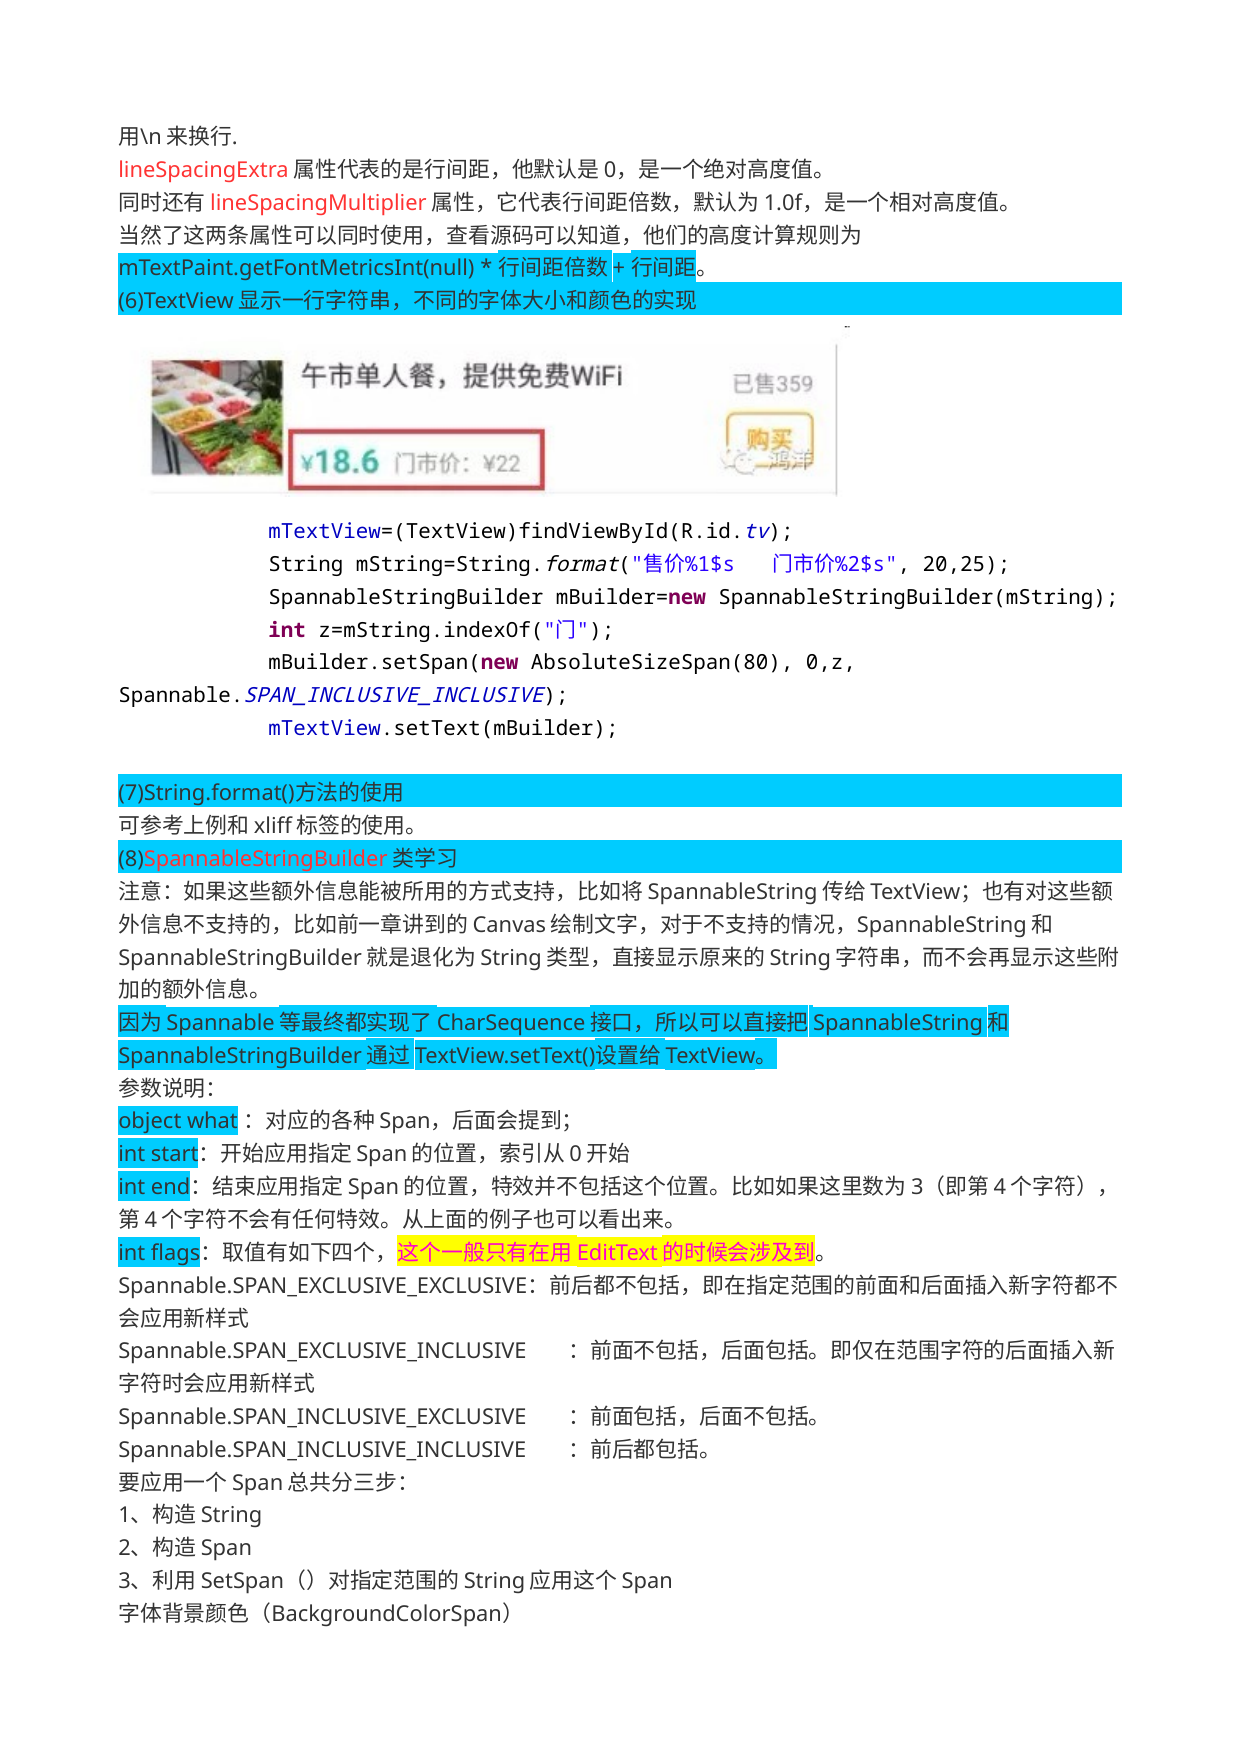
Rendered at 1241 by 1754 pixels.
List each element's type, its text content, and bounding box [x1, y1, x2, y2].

text 用\n来换行. [118, 118, 1122, 151]
text 当然了这两条属性可以同时使用，查看源码可以知道，他们的高度计算规则为mTextPaint.getFontMetricsInt(null) * 行间距倍数 + 行间距。 [118, 217, 1122, 282]
text 同时还有lineSpacingMultiplier属性，它代表行间距倍数，默认为1.0f，是一个相对高度值。 [118, 184, 1122, 217]
text Spannable.SPAN_EXCLUSIVE_EXCLUSIVE：前后都不包括，即在指定范围的前面和后面插入新字符都不会应用新样式 [118, 1267, 1122, 1332]
text int end：结束应用指定Span的位置，特效并不包括这个位置。比如如果这里数为3（即第4个字符），第4个字符不会有任何特效。从上面的例子也可以看出来。 [118, 1168, 1122, 1234]
text 注意：如果这些额外信息能被所用的方式支持，比如将SpannableString传给TextView；也有对这些额外信息不支持的，比如前一章讲到的Canvas绘制文字，对于不支持的情况，SpannableString和SpannableStringBuilder就是退化为String类型，直接显示原来的String字符串，而不会再显示这些附加的额外信息。 [118, 873, 1122, 1004]
text Spannable.SPAN_EXCLUSIVE_INCLUSIVE ：前面不包括，后面包括。即仅在范围字符的后面插入新字符时会应用新样式 [118, 1332, 1122, 1398]
text int start：开始应用指定Span的位置，索引从0开始 [118, 1135, 1122, 1168]
text object what ：对应的各种Span，后面会提到； [118, 1102, 1122, 1135]
text lineSpacingExtra属性代表的是行间距，他默认是0，是一个绝对高度值。 [118, 151, 1122, 184]
text (6)TextView显示一行字符串，不同的字体大小和颜色的实现 [118, 282, 1122, 315]
text 字体背景颜色（BackgroundColorSpan） [118, 1595, 1122, 1627]
text String mString=String.format("售价%1$s 门市价%2$s", 20,25); [118, 545, 1122, 577]
text 3、利用SetSpan（）对指定范围的String应用这个Span [118, 1562, 1122, 1595]
text (7)String.format()方法的使用 [118, 774, 1122, 807]
text 要应用一个Span总共分三步： [118, 1463, 1122, 1496]
text int flags：取值有如下四个，这个一般只有在用EditText的时候会涉及到。 [118, 1234, 1122, 1267]
text mTextView.setText(mBuilder); [118, 709, 1122, 742]
text mBuilder.setSpan(new AbsoluteSizeSpan(80), 0,z, Spannable.SPAN_INCLUSIVE_INCLUSIVE); [118, 643, 1122, 709]
text 2、构造Span [118, 1529, 1122, 1562]
text 因为Spannable等最终都实现了CharSequence接口，所以可以直接把SpannableString和SpannableStringBuilder通过TextView.setText()设置给TextView。 [118, 1004, 1122, 1070]
text Spannable.SPAN_INCLUSIVE_INCLUSIVE ：前后都包括。 [118, 1431, 1122, 1463]
text int z=mString.indexOf("门"); [118, 610, 1122, 643]
text 可参考上例和xliff标签的使用。 [118, 807, 1122, 840]
text 1、构造String [118, 1496, 1122, 1529]
text (8)SpannableStringBuilder类学习 [118, 840, 1122, 873]
text mTextView=(TextView)findViewById(R.id.tv); [118, 512, 1122, 545]
text Spannable.SPAN_INCLUSIVE_EXCLUSIVE ：前面包括，后面不包括。 [118, 1398, 1122, 1431]
picture [129, 326, 850, 497]
text SpannableStringBuilder mBuilder=new SpannableStringBuilder(mString); [118, 577, 1122, 610]
text 参数说明： [118, 1070, 1122, 1102]
